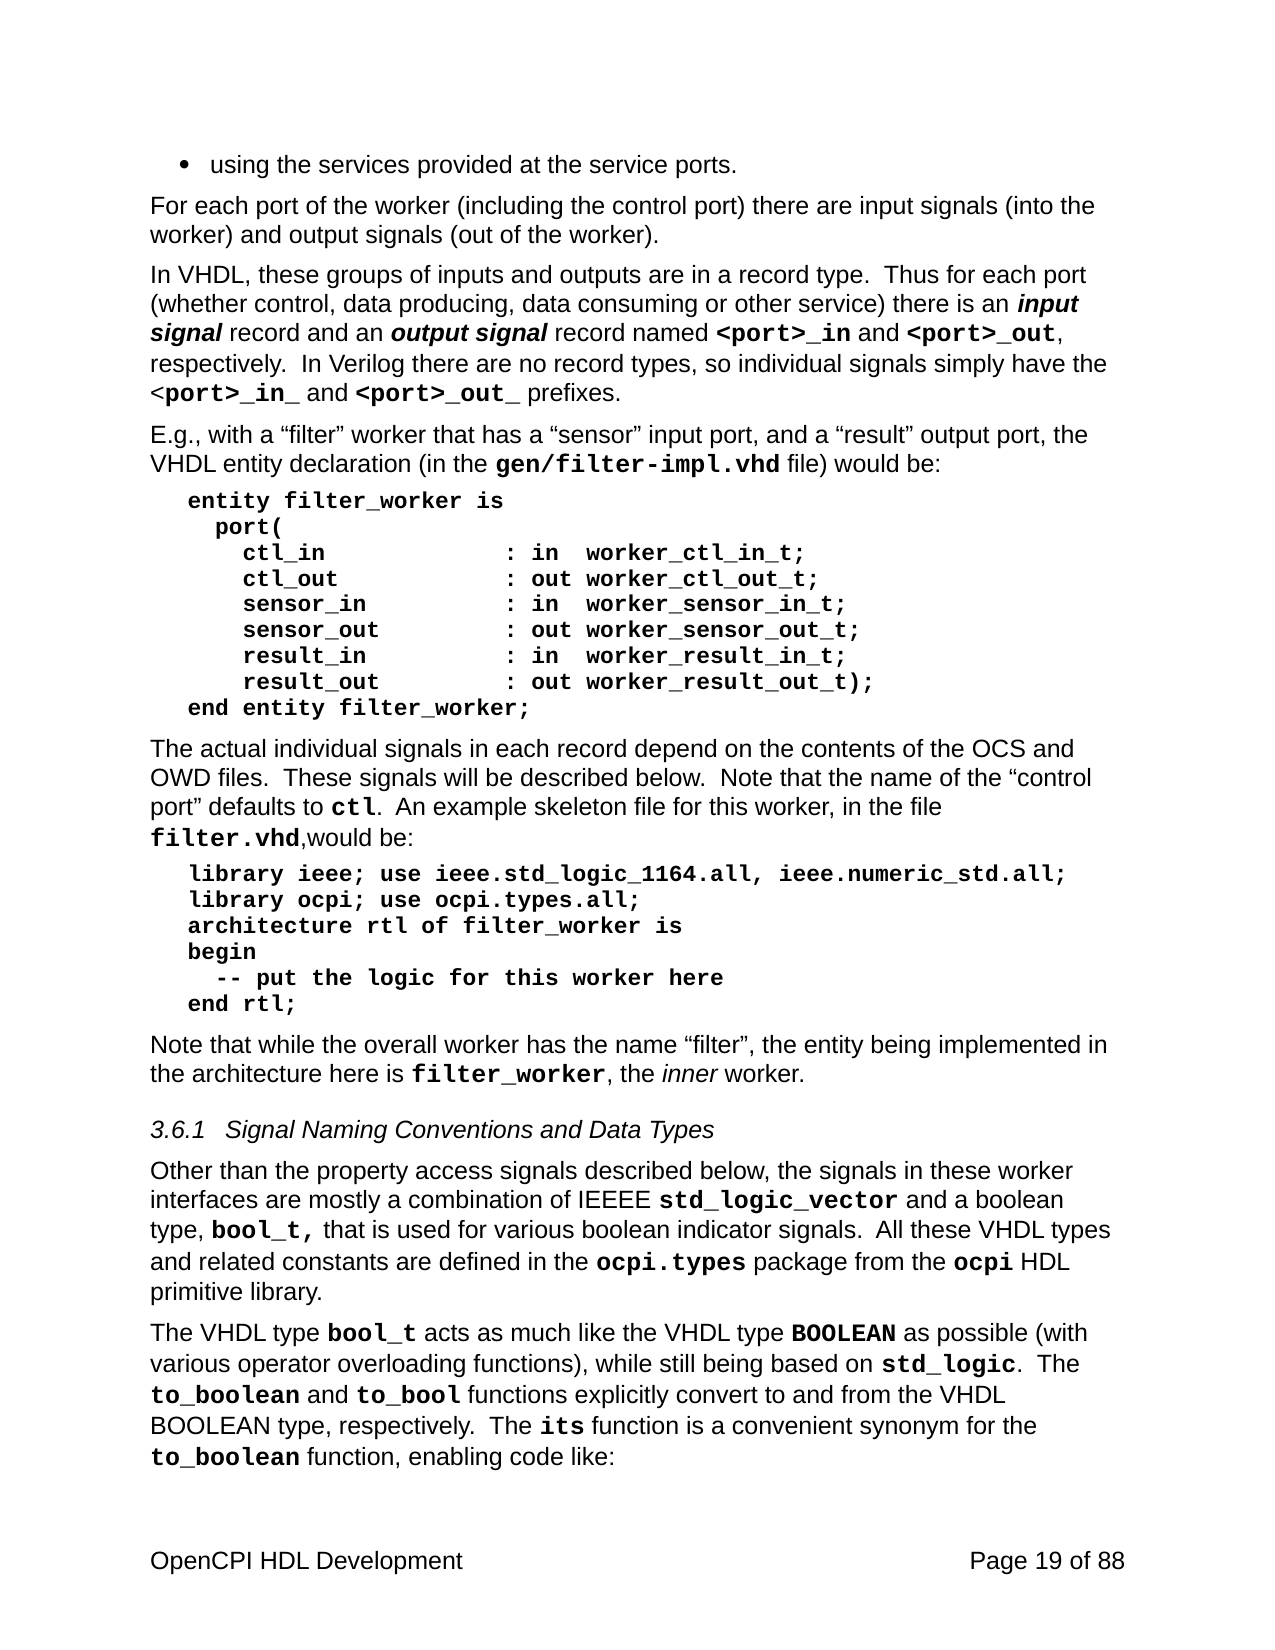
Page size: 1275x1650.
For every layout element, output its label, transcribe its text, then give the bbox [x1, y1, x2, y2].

text entity filter_worker is port( ctl_in : in worker_ctl_in_t; ctl_out : out worker_ctl_out_t; sensor_in : in worker_sensor_in_t; sensor_out : out worker_sensor_out_t; result_in : in worker_result_in_t; result_out : out worker_result_out_t); end entity filter_worker; [187, 489, 1125, 722]
text For each port of the worker (including the control port) there are input signals (into the worker) and output signals (out of the worker). [150, 191, 1125, 248]
text Other than the property access signals described below, the signals in these worker interfaces are mostly a combination of IEEEE std_logic_vector and a boolean type, bool_t, that is used for various boolean indicator signals. All these VHDL types and related constants are defined in the ocpi.types package from the ocpi HDL primitive library. [150, 1156, 1125, 1306]
text Note that while the overall worker has the name “filter”, the entity being implemented in the architecture here is filter_worker, the inner worker. [150, 1030, 1125, 1090]
text The VHDL type bool_t acts as much like the VHDL type BOOLEAN as possible (with various operator overloading functions), while still being based on std_logic. The to_boolean and to_bool functions explicitly convert to and from the VHDL BOOLEAN type, respectively. The its function is a convenient synonym for the to_boolean function, enabling code like: [150, 1318, 1125, 1473]
subtitle Signal Naming Conventions and Data Types [150, 1115, 1125, 1144]
text library ieee; use ieee.std_logic_1164.all, ieee.numeric_std.all; library ocpi; use ocpi.types.all; architecture rtl of filter_worker is begin -- put the logic for this worker here end rtl; [187, 863, 1125, 1018]
list using the services provided at the service ports. [180, 150, 1125, 179]
text The actual individual signals in each record depend on the contents of the OCS and OWD files. These signals will be described below. Note that the name of the “control port” defaults to ctl. An example skeleton file for this worker, in the file filter.vhd,would be: [150, 734, 1125, 854]
text E.g., with a “filter” worker that has a “sensor” input port, and a “result” output port, the VHDL entity declaration (in the gen/filter-impl.vhd file) would be: [150, 420, 1125, 480]
text In VHDL, these groups of inputs and outputs are in a record type. Thus for each port (whether control, data producing, data consuming or other service) there is an input signal record and an output signal record named <port>_in and <port>_out, respectively. In Verilog there are no record types, so individual signals simply have the <port>_in_ and <port>_out_ prefixes. [150, 260, 1125, 408]
